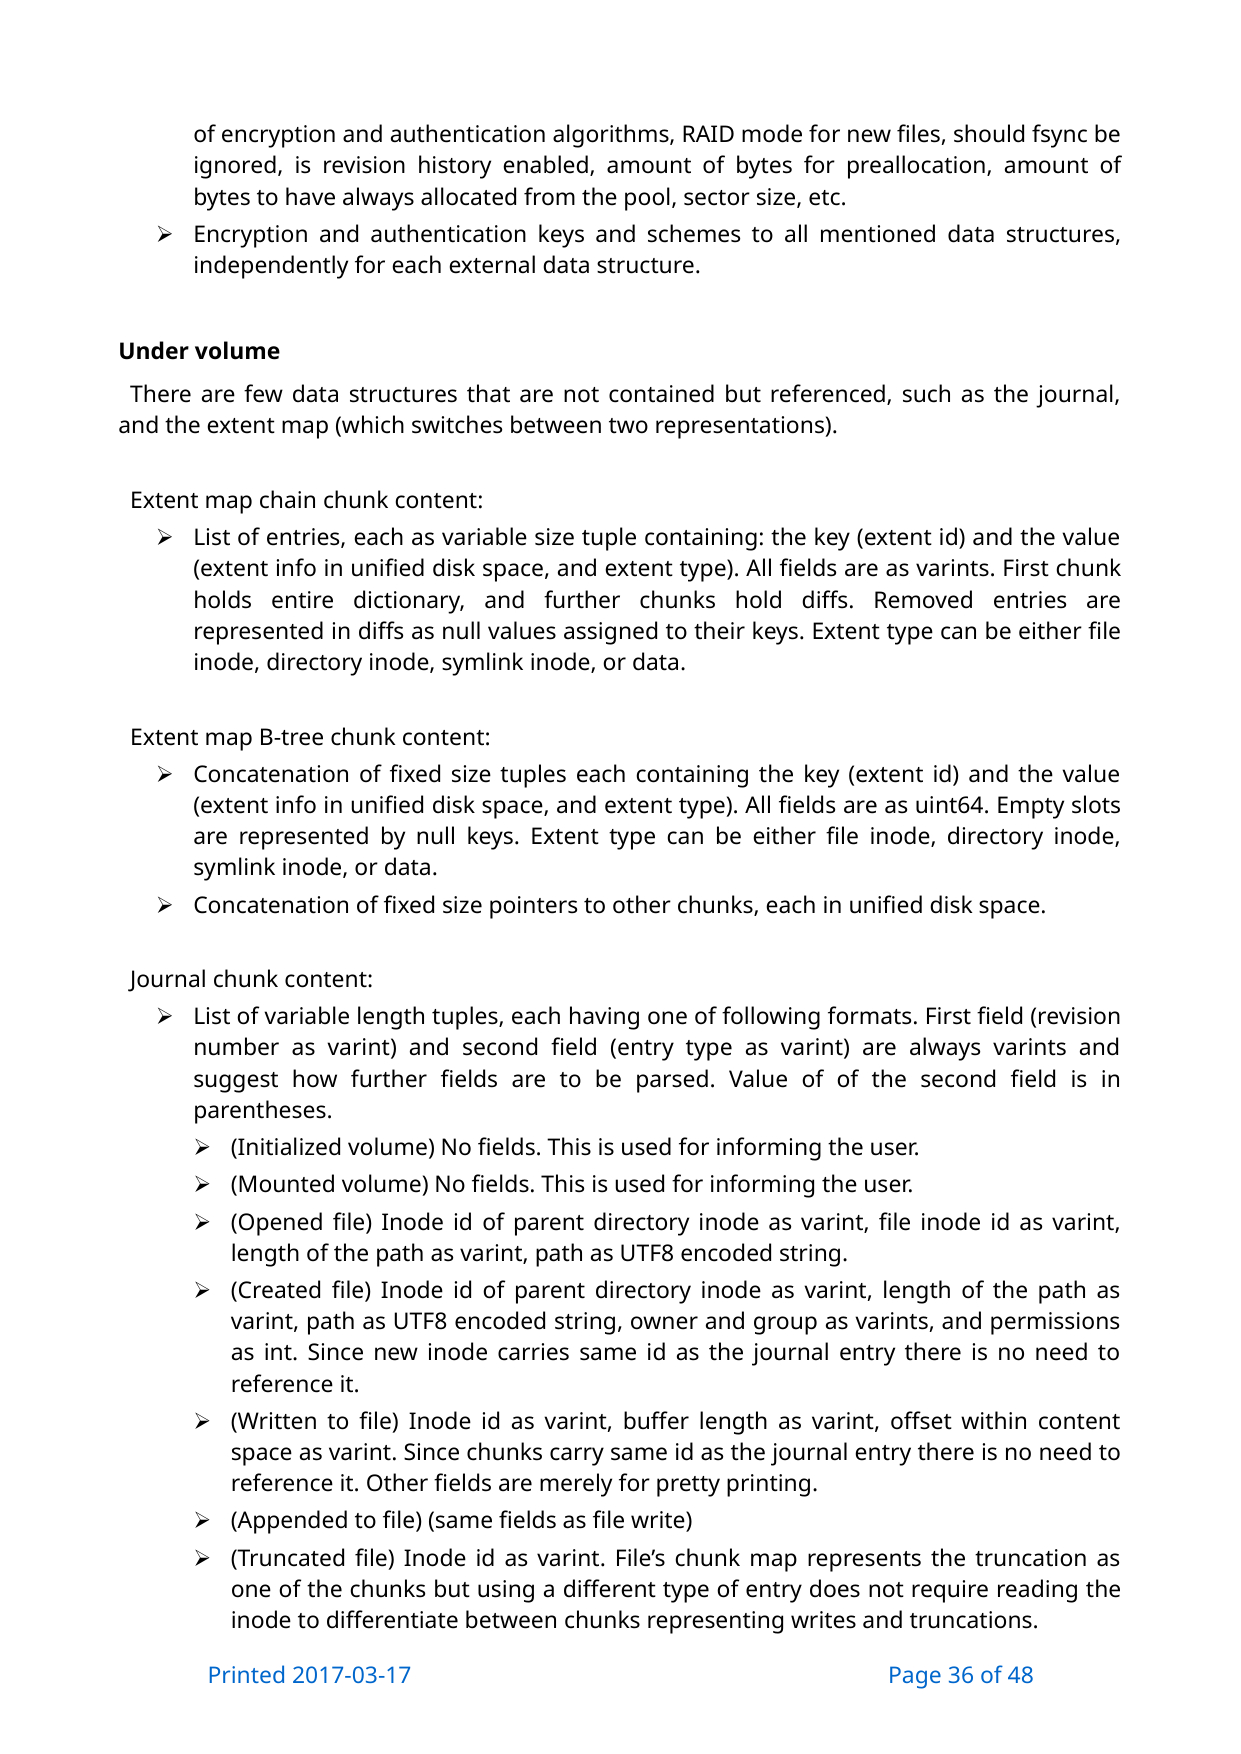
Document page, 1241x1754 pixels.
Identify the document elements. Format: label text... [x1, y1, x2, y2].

text Extent map chain chunk content: [118, 484, 1122, 515]
list of encryption and authentication algorithms, RAID mode for new files, should fsync be ignored, is revision history enabled, amount of bytes for preallocation, amount of bytes to have always allocated from the pool, sector size, etc. [156, 118, 1122, 212]
list Concatenation of fixed size tuples each containing the key (extent id) and the value (extent info in unified disk space, and extent type). All fields are as uint64. Empty slots are represented by null keys. Extent type can be either file inode, directory inode, symlink inode, or data. [156, 758, 1122, 883]
list List of variable length tuples, each having one of following formats. First field (revision number as varint) and second field (entry type as varint) are always varints and suggest how further fields are to be parsed. Value of of the second field is in parentheses. [156, 1000, 1122, 1125]
list (Truncated file) Inode id as varint. File’s chunk map represents the truncation as one of the chunks but using a different type of entry does not require reading the inode to differentiate between chunks representing writes and truncations. [193, 1542, 1122, 1635]
list Concatenation of fixed size pointers to other chunks, each in unified disk space. [156, 888, 1122, 920]
list Encryption and authentication keys and schemes to all mentioned data structures, independently for each external data structure. [156, 218, 1122, 280]
list (Opened file) Inode id of parent directory inode as varint, file inode id as varint, length of the path as varint, path as UTF8 encoded string. [193, 1205, 1122, 1268]
text There are few data structures that are not contained but referenced, such as the journal, and the extent map (which switches between two representations). [118, 378, 1122, 441]
list (Written to file) Inode id as varint, buffer length as varint, offset within content space as varint. Since chunks carry same id as the journal entry there is no need to reference it. Other fields are merely for pretty printing. [193, 1405, 1122, 1498]
list (Appended to file) (same fields as file write) [193, 1504, 1122, 1536]
subtitle Under volume [118, 335, 1122, 366]
list List of entries, each as variable size tuple containing: the key (extent id) and the value (extent info in unified disk space, and extent type). All fields are as varints. First chunk holds entire dictionary, and further chunks hold diffs. Removed entries are represented in diffs as null values assigned to their keys. Extent type can be either file inode, directory inode, symlink inode, or data. [156, 521, 1122, 677]
text Extent map B-tree chunk content: [118, 720, 1122, 752]
text Journal chunk content: [118, 963, 1122, 994]
list (Mounted volume) No fields. This is used for informing the user. [193, 1168, 1122, 1199]
list (Initialized volume) No fields. This is used for informing the user. [193, 1131, 1122, 1162]
list (Created file) Inode id of parent directory inode as varint, length of the path as varint, path as UTF8 encoded string, owner and group as varints, and permissions as int. Since new inode carries same id as the journal entry there is no need to reference it. [193, 1274, 1122, 1399]
